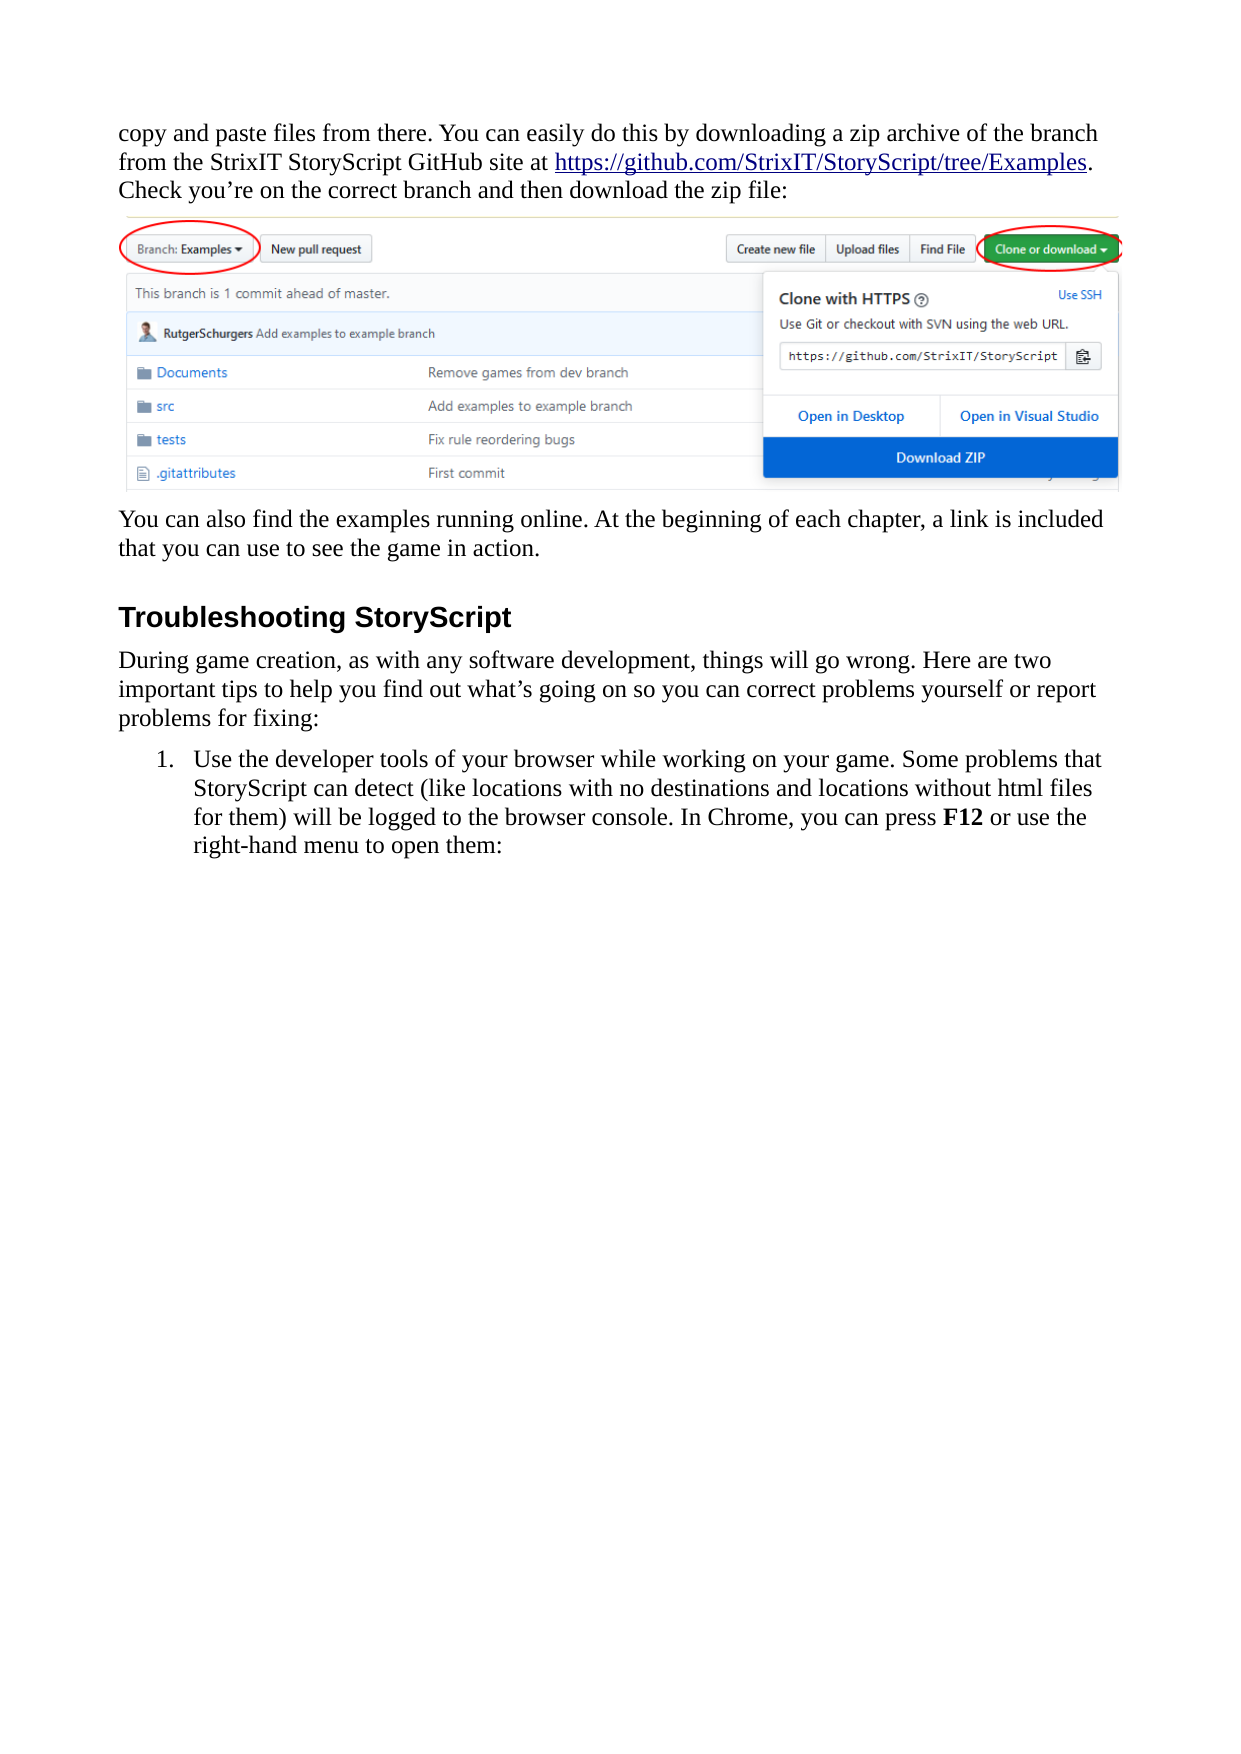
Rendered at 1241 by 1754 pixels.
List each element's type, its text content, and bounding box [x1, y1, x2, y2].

text You can also find the examples running online. At the beginning of each chapter, a link is included that you can use to see the game in action. [118, 504, 1122, 562]
list Use the developer tools of your browser while working on your game. Some problems that StoryScript can detect (like locations with no destinations and locations without html files for them) will be logged to the browser console. In Chrome, you can press F12 or use the right-hand menu to open them: [156, 744, 1122, 859]
text copy and paste files from there. You can easily do this by downloading a zip archive of the branch from the StrixIT StoryScript GitHub site at https://github.com/StrixIT/StoryScript/tree/Examples. Check you’re on the correct branch and then download the zip file: [118, 118, 1122, 204]
text During game creation, as with any software development, things will go wrong. Here are two important tips to help you find out what’s going on so you can correct problems yourself or report problems for fixing: [118, 646, 1122, 732]
subtitle Troubleshooting StoryScript [118, 599, 1122, 633]
